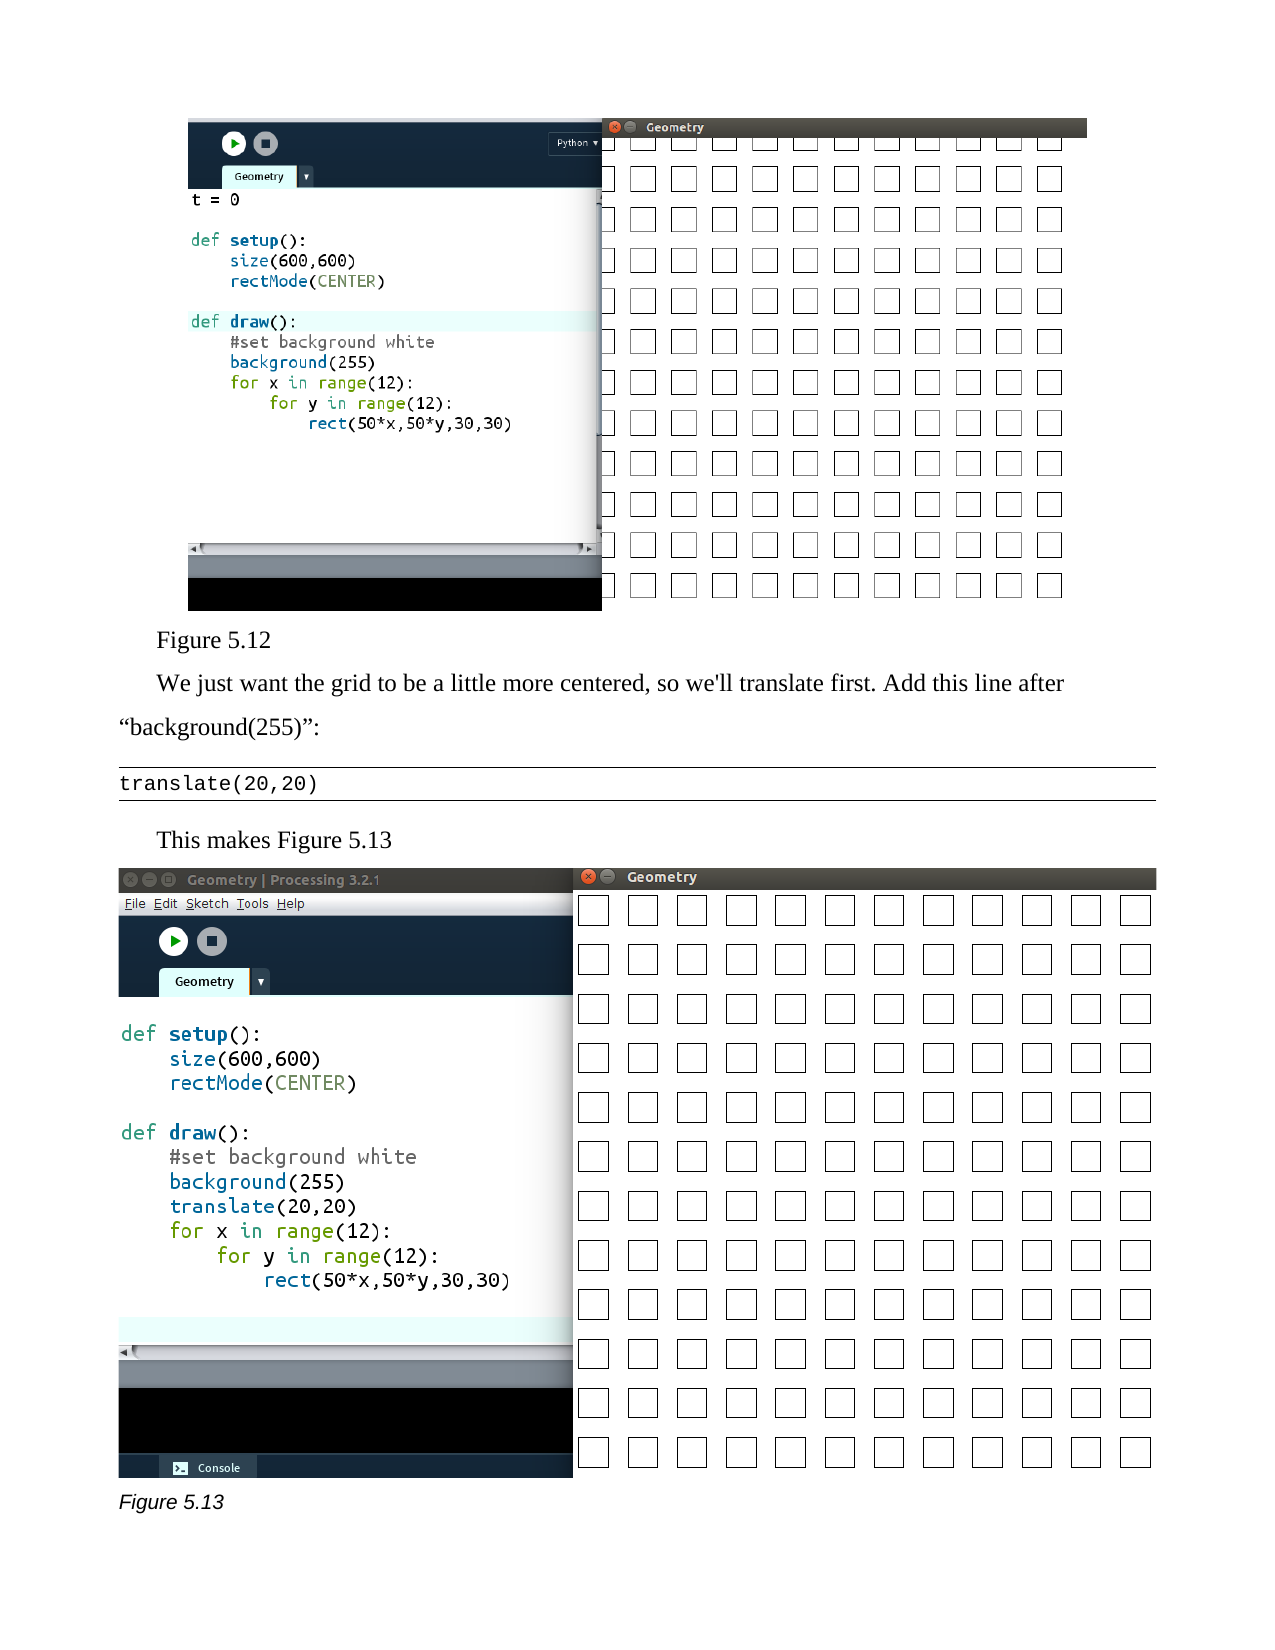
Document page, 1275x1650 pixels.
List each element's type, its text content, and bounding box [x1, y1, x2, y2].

picture [118, 868, 1157, 1478]
text translate(20,20) [118, 768, 1156, 801]
text We just want the grid to be a little more centered, so we'll translate first. Add this line after “background(255)”: [118, 668, 1156, 740]
text Figure 5.12 [118, 611, 1156, 654]
text This makes Figure 5.13 [118, 826, 1156, 854]
text Figure 5.13 [118, 1478, 1156, 1514]
picture [188, 118, 1087, 611]
